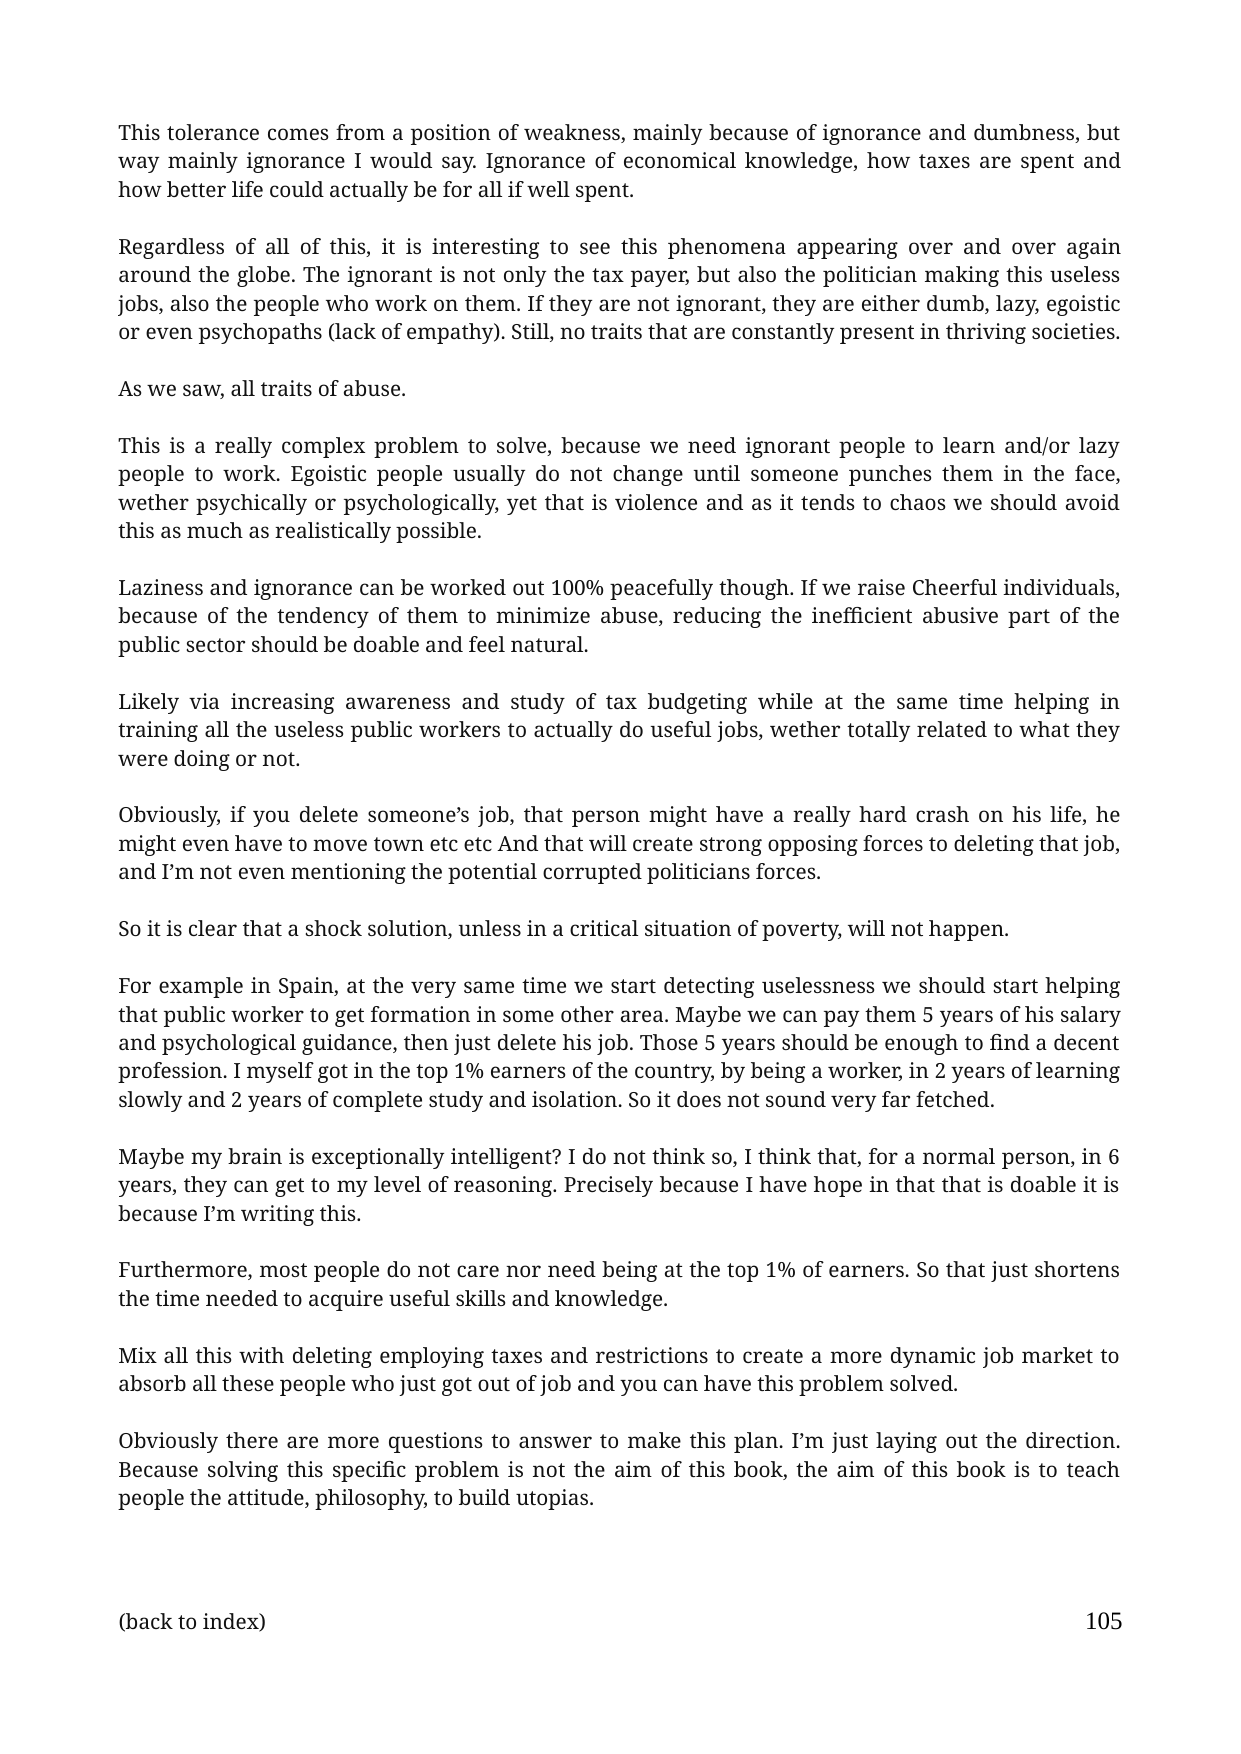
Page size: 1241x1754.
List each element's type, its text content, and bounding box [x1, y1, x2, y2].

text So it is clear that a shock solution, unless in a critical situation of poverty, will not happen. [118, 914, 1122, 943]
text Likely via increasing awareness and study of tax budgeting while at the same time helping in training all the useless public workers to actually do useful jobs, wether totally related to what they were doing or not. [118, 687, 1122, 772]
text Laziness and ignorance can be worked out 100% peacefully though. If we raise Cheerful individuals, because of the tendency of them to minimize abuse, reducing the inefficient abusive part of the public sector should be doable and feel natural. [118, 573, 1122, 658]
text This tolerance comes from a position of weakness, mainly because of ignorance and dumbness, but way mainly ignorance I would say. Ignorance of economical knowledge, how taxes are spent and how better life could actually be for all if well spent. [118, 118, 1122, 203]
text Furthermore, most people do not care nor need being at the top 1% of earners. So that just shortens the time needed to acquire useful skills and knowledge. [118, 1256, 1122, 1312]
text Obviously, if you delete someone’s job, that person might have a really hard crash on his life, he might even have to move town etc etc And that will create strong opposing forces to deleting that job, and I’m not even mentioning the potential corrupted politicians forces. [118, 801, 1122, 886]
text Mix all this with deleting employing taxes and restrictions to create a more dynamic job market to absorb all these people who just got out of job and you can have this problem solved. [118, 1341, 1122, 1398]
text Maybe my brain is exceptionally intelligent? I do not think so, I think that, for a normal person, in 6 years, they can get to my level of reasoning. Precisely because I have hope in that that is doable it is because I’m writing this. [118, 1142, 1122, 1227]
text For example in Spain, at the very same time we start detecting uselessness we should start helping that public worker to get formation in some other area. Maybe we can pay them 5 years of his salary and psychological guidance, then just delete his job. Those 5 years should be enough to find a decent profession. I myself got in the top 1% earners of the country, by being a worker, in 2 years of learning slowly and 2 years of complete study and isolation. So it does not sound very far fetched. [118, 971, 1122, 1113]
text As we saw, all traits of abuse. [118, 374, 1122, 402]
text Regardless of all of this, it is interesting to see this phenomena appearing over and over again around the globe. The ignorant is not only the tax payer, but also the politician making this useless jobs, also the people who work on them. If they are not ignorant, they are either dumb, lazy, egoistic or even psychopaths (lack of empathy). Still, no traits that are constantly present in thriving societies. [118, 232, 1122, 346]
text Obviously there are more questions to answer to make this plan. I’m just laying out the direction. Because solving this specific problem is not the aim of this book, the aim of this book is to teach people the attitude, philosophy, to build utopias. [118, 1426, 1122, 1512]
text This is a really complex problem to solve, because we need ignorant people to learn and/or lazy people to work. Egoistic people usually do not change until someone punches them in the face, wether psychically or psychologically, yet that is violence and as it tends to chaos we should avoid this as much as realistically possible. [118, 431, 1122, 545]
